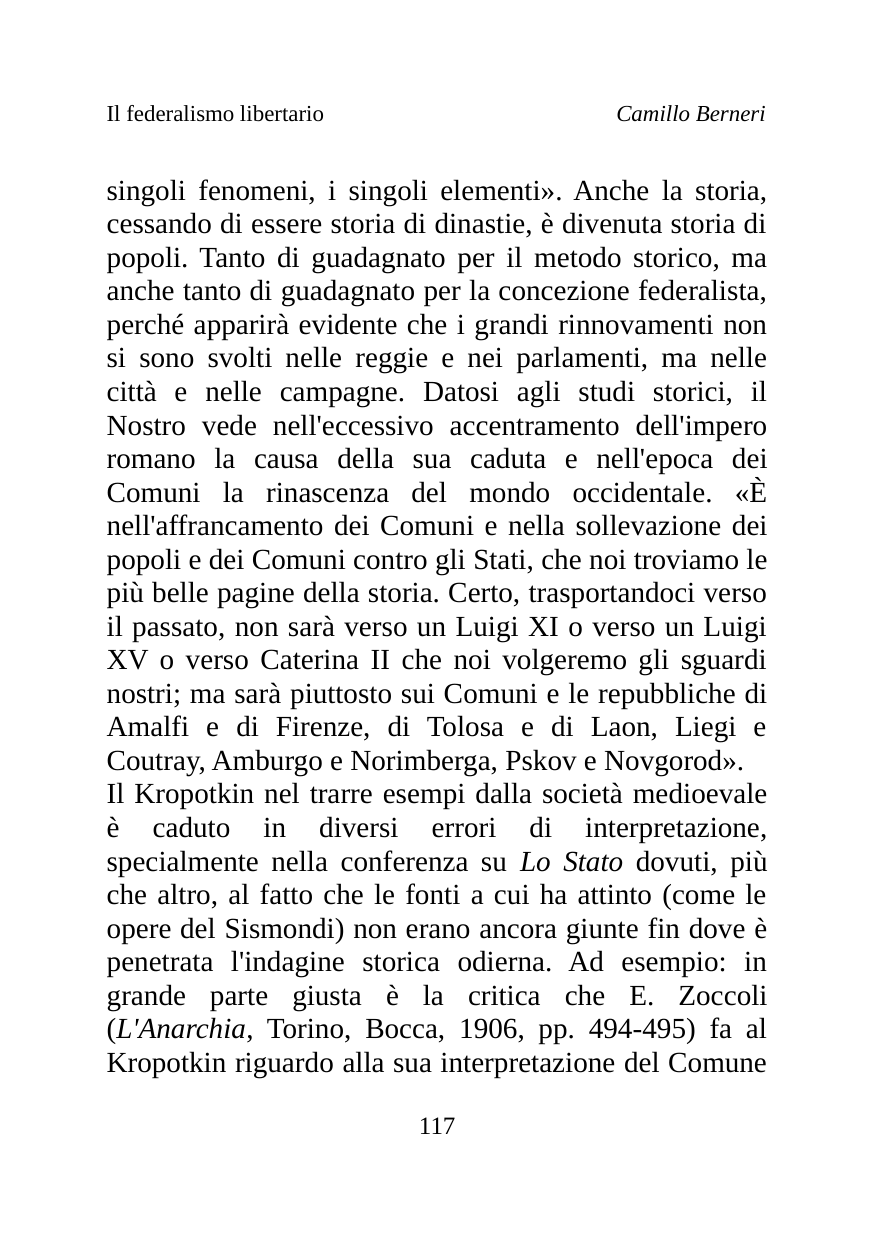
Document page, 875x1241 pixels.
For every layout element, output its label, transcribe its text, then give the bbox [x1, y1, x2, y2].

text Il Kropotkin nel trarre esempi dalla società medioevale è caduto in diversi errori di interpretazione, specialmente nella conferenza su Lo Stato dovuti, più che altro, al fatto che le fonti a cui ha attinto (come le opere del Sismondi) non erano ancora giunte fin dove è penetrata l'indagine storica odierna. Ad esempio: in grande parte giusta è la critica che E. Zoccoli (L'Anarchia, Torino, Bocca, 1906, pp. 494-495) fa al Kropotkin riguardo alla sua interpretazione del Comune [106, 777, 768, 1078]
text singoli fenomeni, i singoli elementi». Anche la storia, cessando di essere storia di dinastie, è divenuta storia di popoli. Tanto di guadagnato per il metodo storico, ma anche tanto di guadagnato per la concezione federalista, perché apparirà evidente che i grandi rinnovamenti non si sono svolti nelle reggie e nei parlamenti, ma nelle città e nelle campagne. Datosi agli studi storici, il Nostro vede nell'eccessivo accentramento dell'impero romano la causa della sua caduta e nell'epoca dei Comuni la rinascenza del mondo occidentale. «È nell'affrancamento dei Comuni e nella sollevazione dei popoli e dei Comuni contro gli Stati, che noi troviamo le più belle pagine della storia. Certo, trasportandoci verso il passato, non sarà verso un Luigi XI o verso un Luigi XV o verso Caterina II che noi volgeremo gli sguardi nostri; ma sarà piuttosto sui Comuni e le repubbliche di Amalfi e di Firenze, di Tolosa e di Laon, Liegi e Coutray, Amburgo e Norimberga, Pskov e Novgorod». [106, 173, 768, 777]
